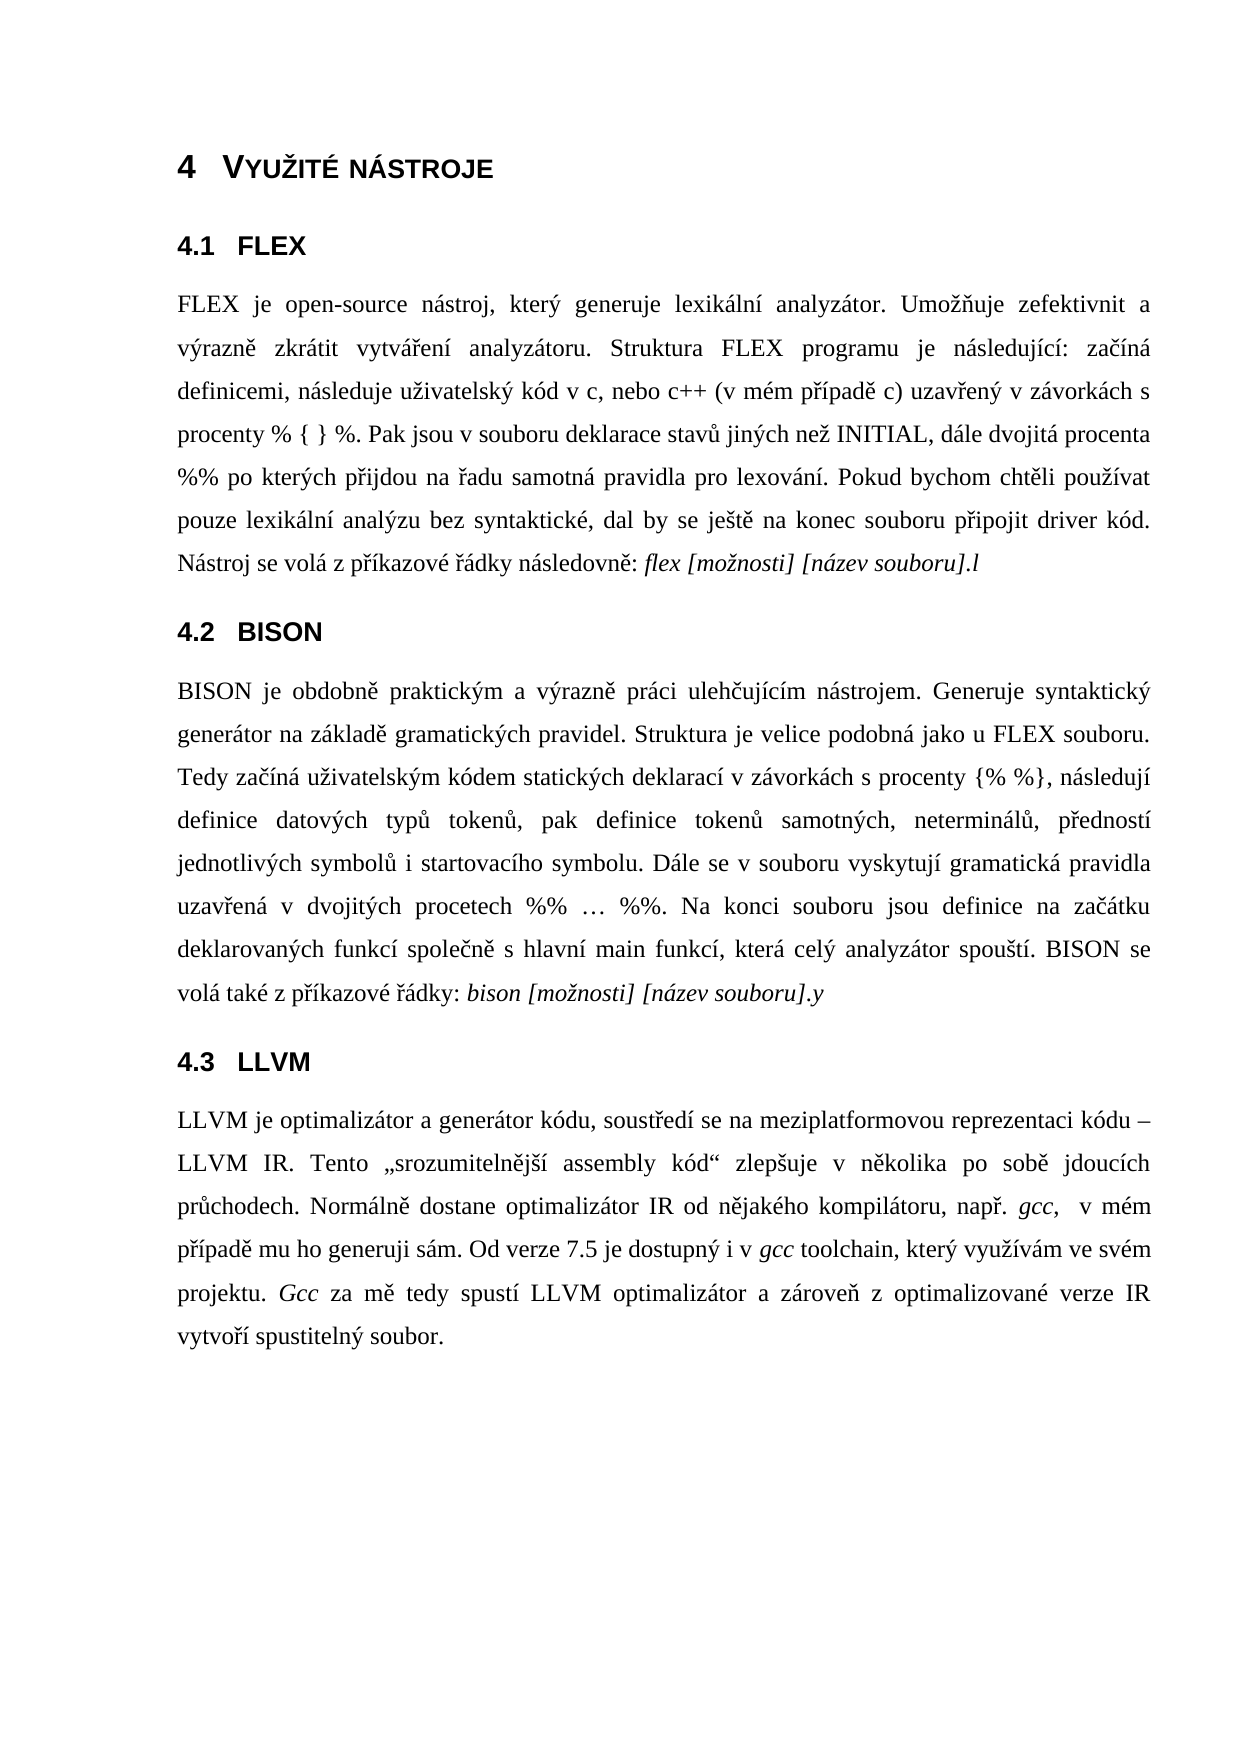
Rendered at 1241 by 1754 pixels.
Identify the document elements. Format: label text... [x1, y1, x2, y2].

subtitle BISON [177, 616, 1152, 648]
text FLEX je open-source nástroj, který generuje lexikální analyzátor. Umožňuje zefektivnit a výrazně zkrátit vytváření analyzátoru. Struktura FLEX programu je následující: začíná definicemi, následuje uživatelský kód v c, nebo c++ (v mém případě c) uzavřený v závorkách s procenty % { } %. Pak jsou v souboru deklarace stavů jiných než INITIAL, dále dvojitá procenta %% po kterých přijdou na řadu samotná pravidla pro lexování. Pokud bychom chtěli používat pouze lexikální analýzu bez syntaktické, dal by se ještě na konec souboru připojit driver kód. Nástroj se volá z příkazové řádky následovně: flex [možnosti] [název souboru].l [177, 289, 1152, 577]
subtitle LLVM [177, 1046, 1152, 1077]
text LLVM je optimalizátor a generátor kódu, soustředí se na meziplatformovou reprezentaci kódu – LLVM IR. Tento „srozumitelnější assembly kód“ zlepšuje v několika po sobě jdoucích průchodech. Normálně dostane optimalizátor IR od nějakého kompilátoru, např. gcc, v mém případě mu ho generuji sám. Od verze 7.5 je dostupný i v gcc toolchain, který využívám ve svém projektu. Gcc za mě tedy spustí LLVM optimalizátor a zároveň z optimalizované verze IR vytvoří spustitelný soubor. [177, 1105, 1152, 1349]
subtitle Využité nástroje [177, 148, 1152, 186]
text BISON je obdobně praktickým a výrazně práci ulehčujícím nástrojem. Generuje syntaktický generátor na základě gramatických pravidel. Struktura je velice podobná jako u FLEX souboru. Tedy začíná uživatelským kódem statických deklarací v závorkách s procenty {% %}, následují definice datových typů tokenů, pak definice tokenů samotných, neterminálů, předností jednotlivých symbolů i startovacího symbolu. Dále se v souboru vyskytují gramatická pravidla uzavřená v dvojitých procetech %% … %%. Na konci souboru jsou definice na začátku deklarovaných funkcí společně s hlavní main funkcí, která celý analyzátor spouští. BISON se volá také z příkazové řádky: bison [možnosti] [název souboru].y [177, 676, 1152, 1006]
subtitle FLEX [177, 230, 1152, 261]
